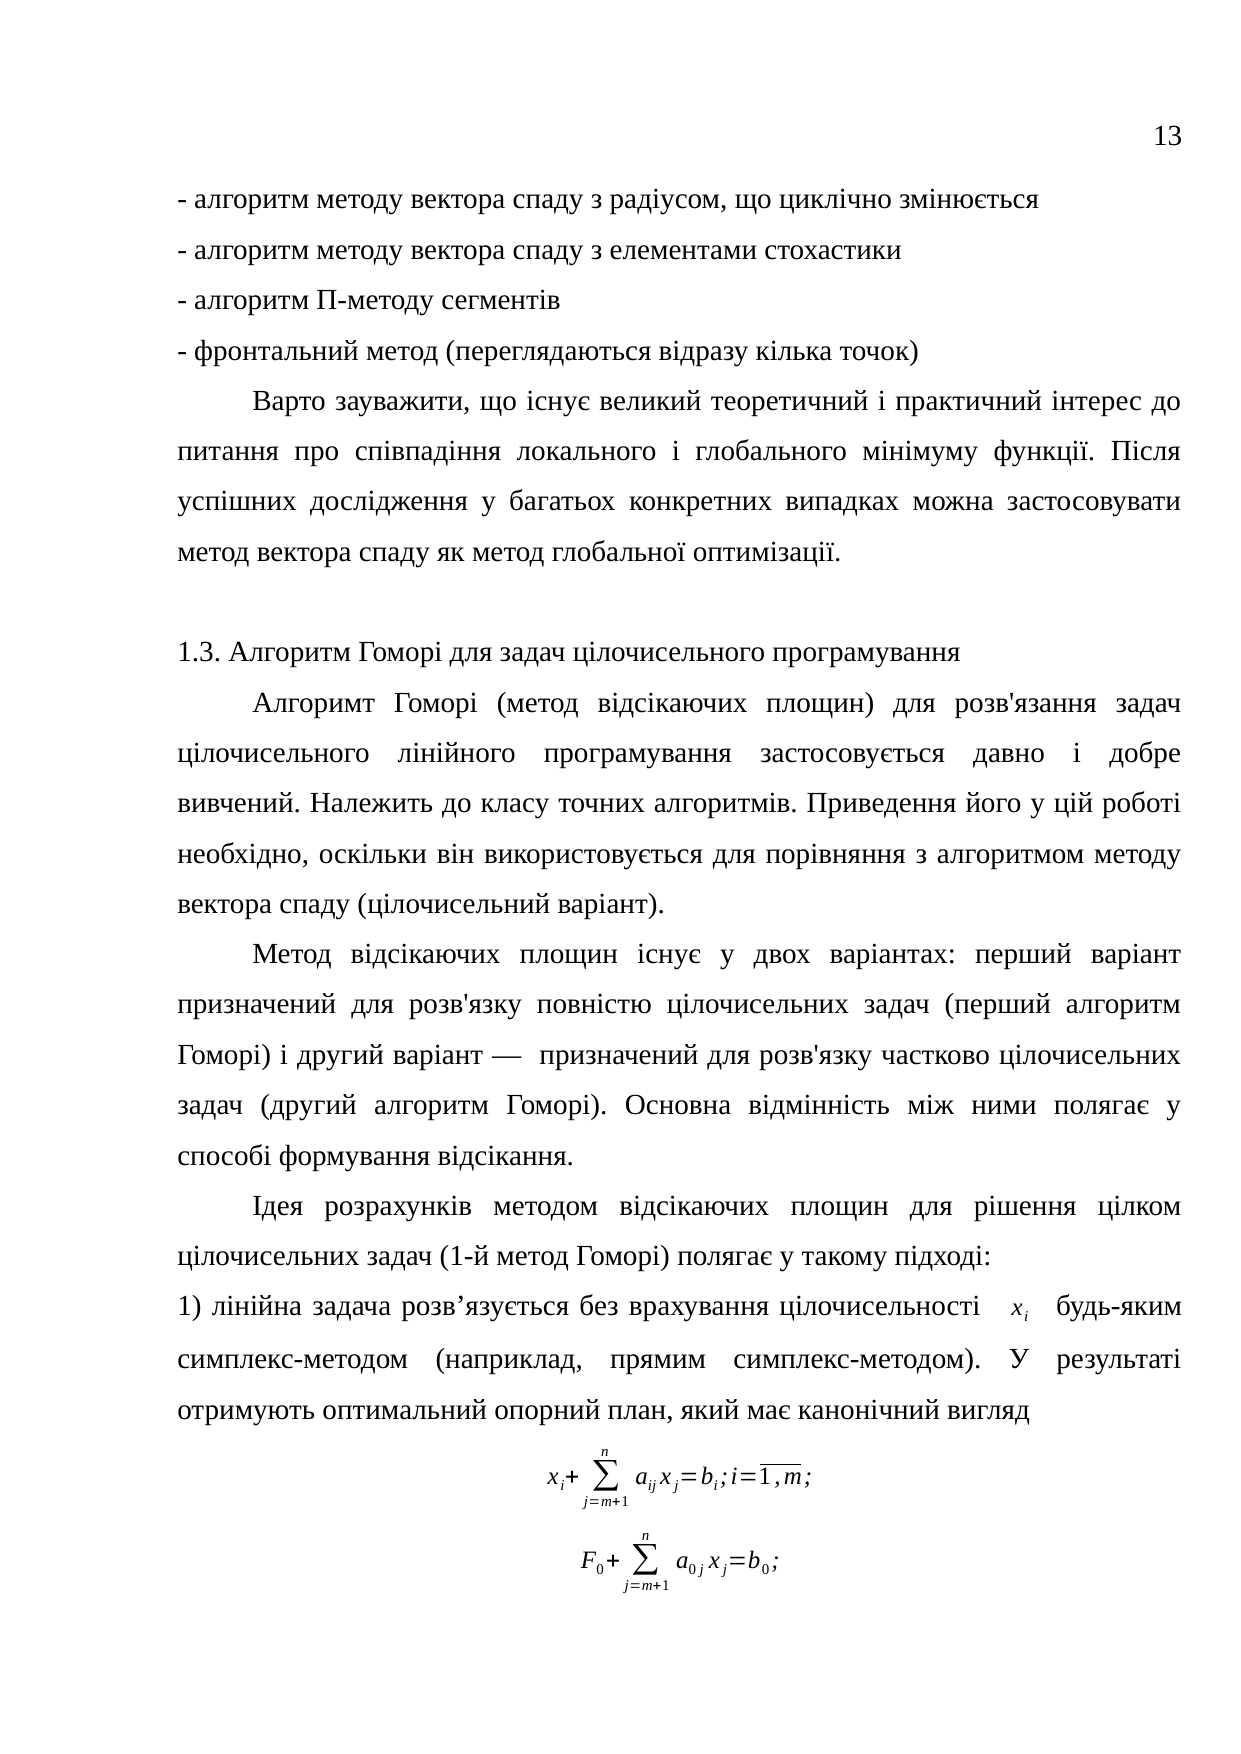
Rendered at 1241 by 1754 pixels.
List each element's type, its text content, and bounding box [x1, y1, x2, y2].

text - алгоритм методу вектора спаду з радіусом, що циклічно змінюється [177, 182, 1182, 215]
text - фронтальний метод (переглядаються відразу кілька точок) [177, 333, 1182, 366]
text 1) лінійна задача розв’язується без врахування цілочисельності будь-яким симплекс-методом (наприклад, прямим симплекс-методом). У результаті отримують оптимальний опорний план, який має канонічний вигляд [177, 1288, 1182, 1426]
text - алгоритм методу вектора спаду з елементами стохастики [177, 232, 1182, 266]
text Метод відсікаючих площин існує у двох варіантах: перший варіант призначений для розв'язку повністю цілочисельних задач (перший алгоритм Гоморі) і другий варіант — призначений для розв'язку частково цілочисельних задач (другий алгоритм Гоморі). Основна відмінність між ними полягає у способі формування відсікання. [177, 936, 1182, 1171]
text Алгоримт Гоморі (метод відсікаючих площин) для розв'язання задач цілочисельного лінійного програмування застосовується давно і добре вивчений. Належить до класу точних алгоритмів. Приведення його у цій роботі необхідно, оскільки він використовується для порівняння з алгоритмом методу вектора спаду (цілочисельний варіант). [177, 685, 1182, 919]
text Варто зауважити, що існує великий теоретичний і практичний інтерес до питання про співпадіння локального і глобального мінімуму функції. Після успішних дослідження у багатьох конкретних випадках можна застосовувати метод вектора спаду як метод глобальної оптимізації. [177, 383, 1182, 567]
text 1.3. Алгоритм Гоморі для задач цілочисельного програмування [177, 634, 1182, 668]
text Ідея розрахунків методом відсікаючих площин для рішення цілком цілочисельних задач (1-й метод Гоморі) полягає у такому підході: [177, 1188, 1182, 1272]
text - алгоритм П-методу сегментів [177, 282, 1182, 316]
